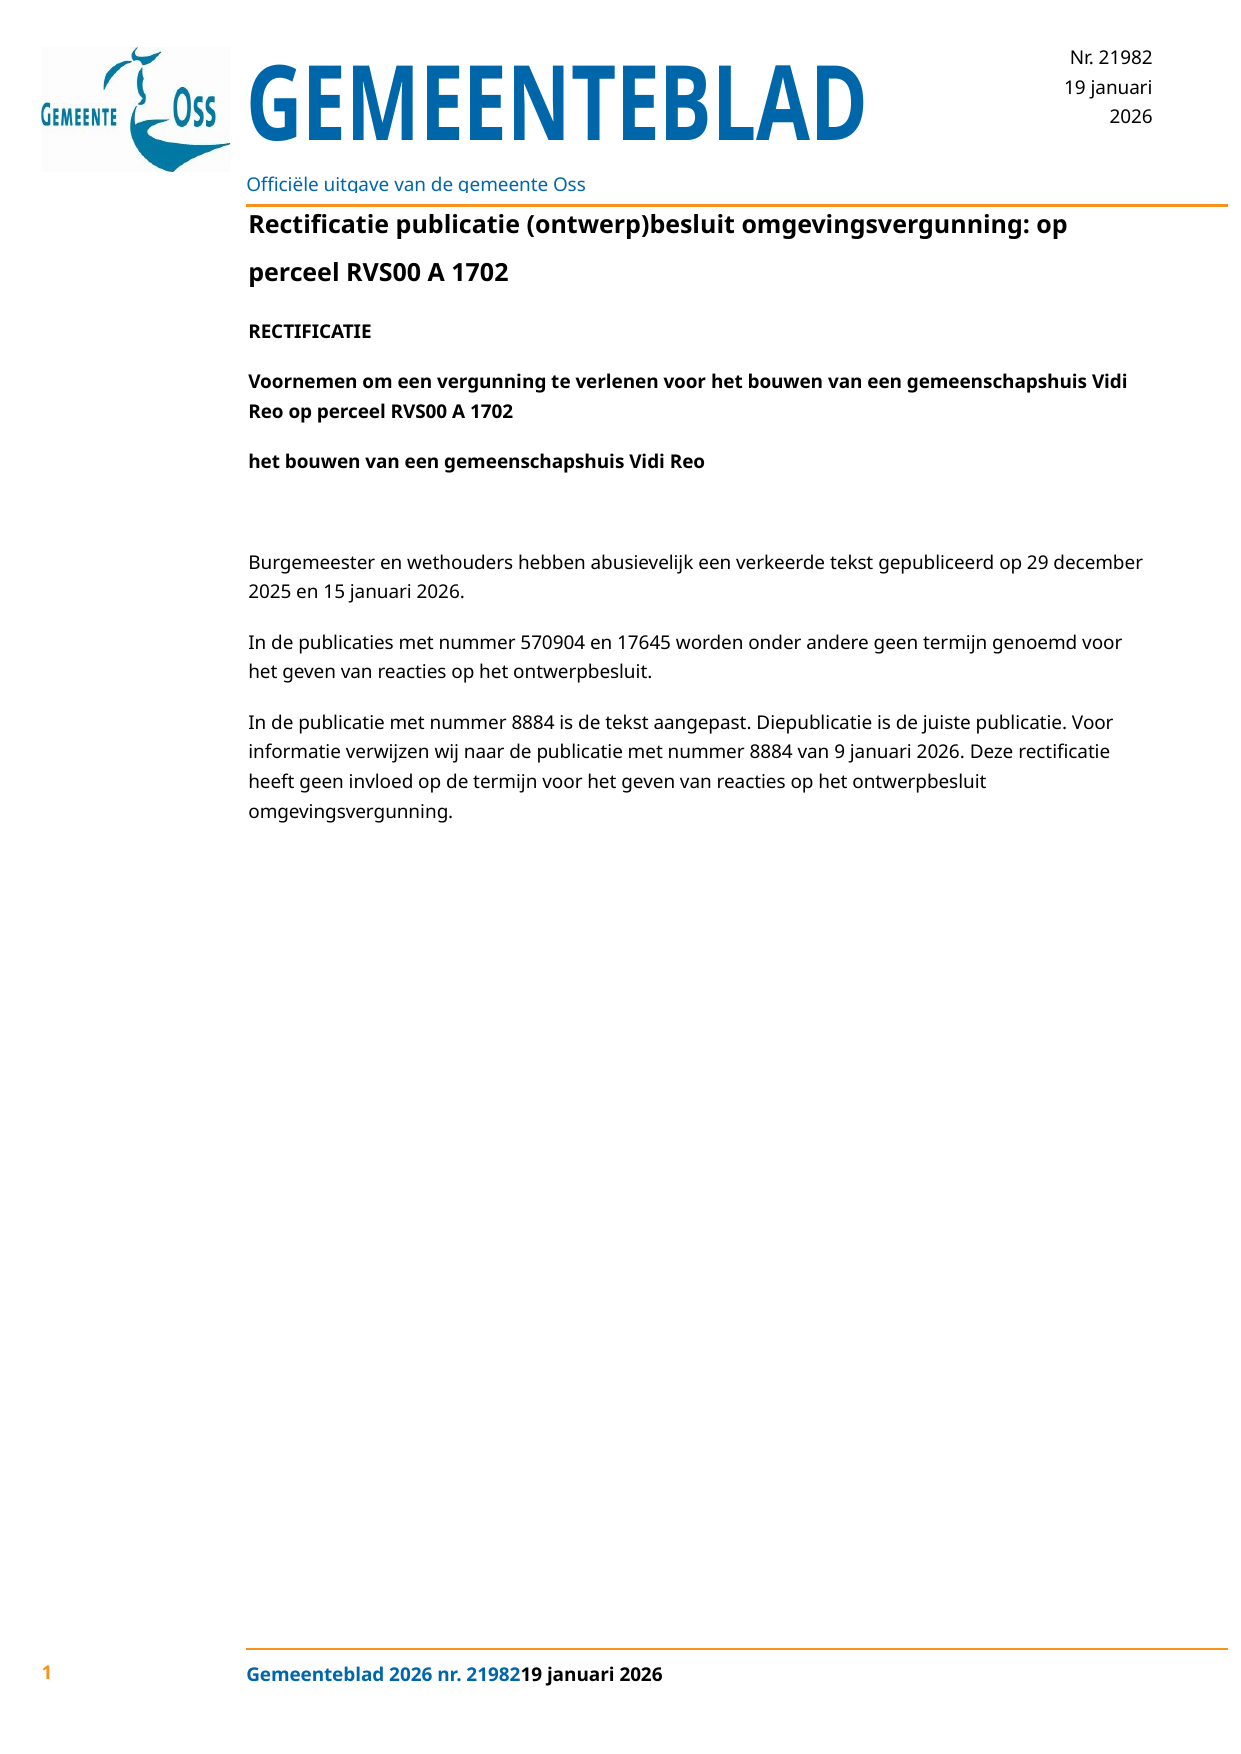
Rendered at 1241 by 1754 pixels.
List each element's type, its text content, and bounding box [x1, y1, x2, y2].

text Voornemen om een vergunning te verlenen voor het bouwen van een gemeenschapshuis Vidi Reo op perceel RVS00 A 1702 [248, 368, 1152, 424]
text RECTIFICATIE [248, 318, 1152, 344]
text Burgemeester en wethouders hebben abusievelijk een verkeerde tekst gepubliceerd op 29 december 2025 en 15 januari 2026. [248, 549, 1152, 604]
text In de publicaties met nummer 570904 en 17645 worden onder andere geen termijn genoemd voor het geven van reacties op het ontwerpbesluit. [248, 629, 1152, 684]
picture [41, 47, 231, 172]
text In de publicatie met nummer 8884 is de tekst aangepast. Diepublicatie is de juiste publicatie. Voor informatie verwijzen wij naar de publicatie met nummer 8884 van 9 januari 2026. Deze rectificatie heeft geen invloed op de termijn voor het geven van reacties op het ontwerpbesluit omgevingsvergunning. [248, 709, 1152, 824]
text Rectificatie publicatie (ontwerp)besluit omgevingsvergunning: op perceel RVS00 A 1702 [248, 207, 1152, 288]
text het bouwen van een gemeenschapshuis Vidi Reo [248, 448, 1152, 474]
